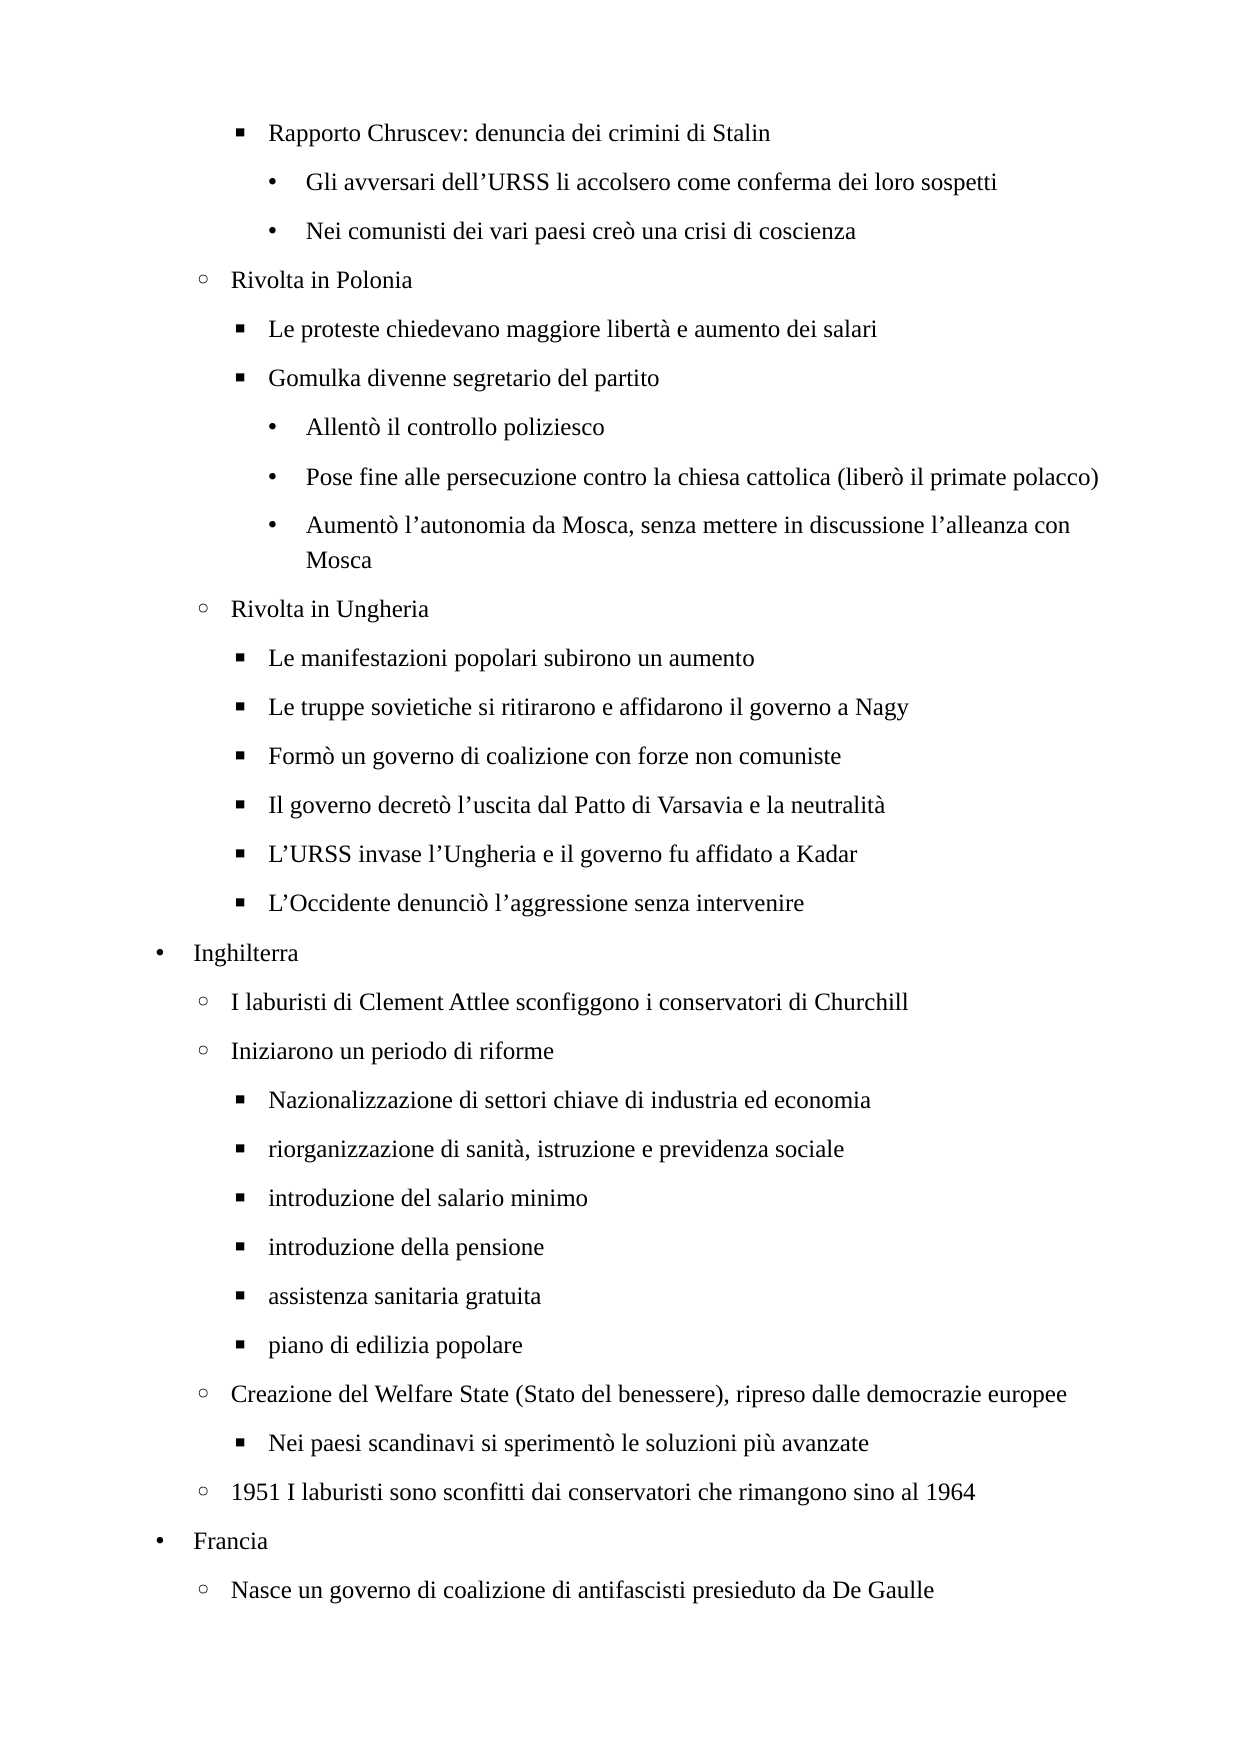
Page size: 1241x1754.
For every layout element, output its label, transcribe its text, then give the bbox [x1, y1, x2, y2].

list Gli avversari dell’URSS li accolsero come conferma dei loro sospetti [268, 167, 1122, 196]
list L’URSS invase l’Ungheria e il governo fu affidato a Kadar [231, 839, 1122, 868]
list Rapporto Chruscev: denuncia dei crimini di Stalin [231, 118, 1122, 147]
list Le manifestazioni popolari subirono un aumento [231, 643, 1122, 672]
list Nei comunisti dei vari paesi creò una crisi di coscienza [268, 216, 1122, 245]
list Aumentò l’autonomia da Mosca, senza mettere in discussione l’alleanza con Mosca [268, 511, 1122, 574]
list Le proteste chiedevano maggiore libertà e aumento dei salari [231, 314, 1122, 343]
list riorganizzazione di sanità, istruzione e previdenza sociale [231, 1134, 1122, 1163]
list Nazionalizzazione di settori chiave di industria ed economia [231, 1085, 1122, 1113]
list 1951 I laburisti sono sconfitti dai conservatori che rimangono sino al 1964 [193, 1477, 1122, 1506]
list introduzione della pensione [231, 1232, 1122, 1261]
list Rivolta in Polonia [193, 265, 1122, 294]
list Nei paesi scandinavi si sperimentò le soluzioni più avanzate [231, 1428, 1122, 1457]
list Rivolta in Ungheria [193, 594, 1122, 623]
list Gomulka divenne segretario del partito [231, 363, 1122, 392]
list introduzione del salario minimo [231, 1183, 1122, 1212]
list Inghilterra [156, 938, 1122, 966]
list assistenza sanitaria gratuita [231, 1281, 1122, 1310]
list piano di edilizia popolare [231, 1330, 1122, 1359]
list Il governo decretò l’uscita dal Patto di Varsavia e la neutralità [231, 790, 1122, 819]
list L’Occidente denunciò l’aggressione senza intervenire [231, 888, 1122, 917]
list Nasce un governo di coalizione di antifascisti presieduto da De Gaulle [193, 1575, 1122, 1604]
list I laburisti di Clement Attlee sconfiggono i conservatori di Churchill [193, 987, 1122, 1015]
list Creazione del Welfare State (Stato del benessere), ripreso dalle democrazie europee [193, 1379, 1122, 1408]
list Formò un governo di coalizione con forze non comuniste [231, 741, 1122, 770]
list Le truppe sovietiche si ritirarono e affidarono il governo a Nagy [231, 692, 1122, 721]
list Pose fine alle persecuzione contro la chiesa cattolica (liberò il primate polacco) [268, 462, 1122, 490]
list Francia [156, 1526, 1122, 1555]
list Iniziarono un periodo di riforme [193, 1036, 1122, 1064]
list Allentò il controllo poliziesco [268, 412, 1122, 441]
